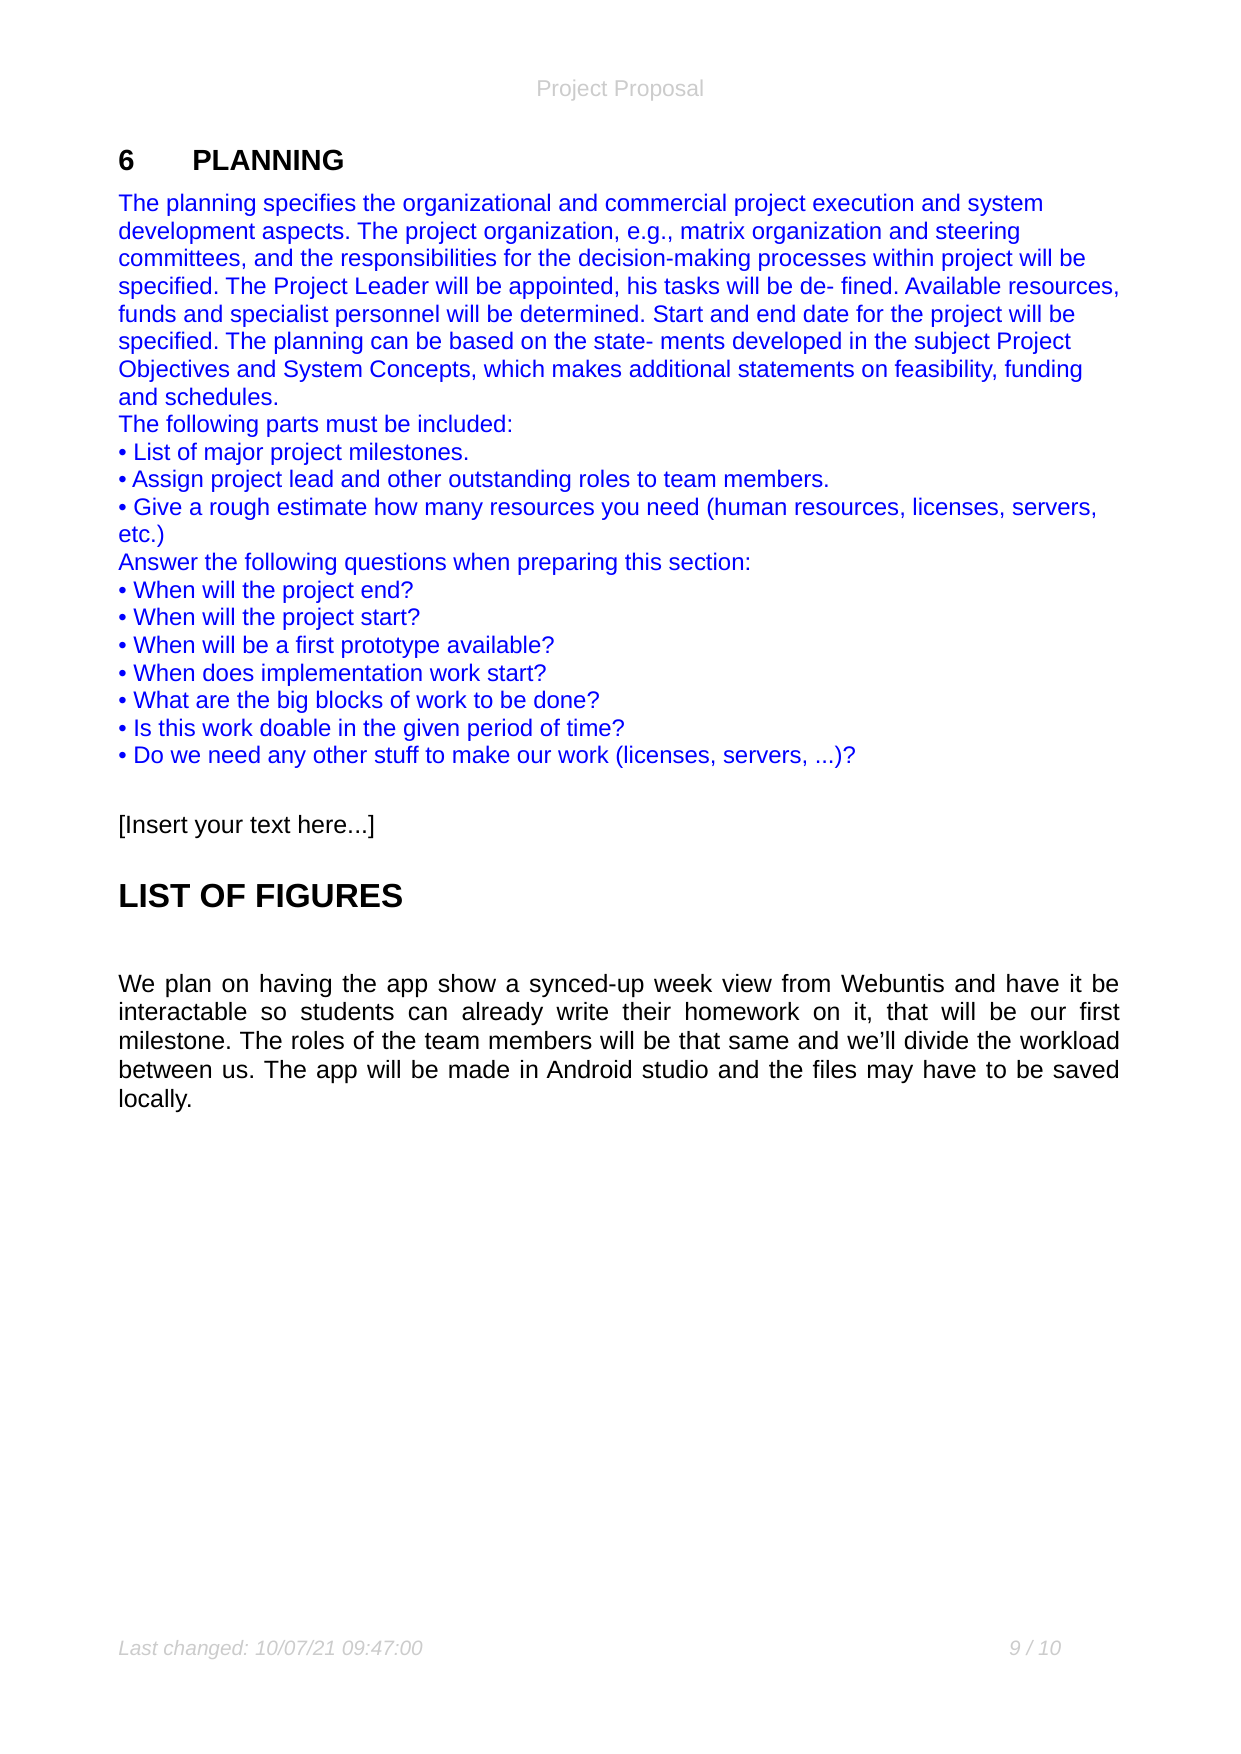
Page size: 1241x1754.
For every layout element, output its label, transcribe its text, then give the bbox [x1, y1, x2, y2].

text The following parts must be included: [118, 410, 1122, 438]
text • List of major project milestones. [118, 438, 1122, 465]
text The planning specifies the organizational and commercial project execution and system development aspects. The project organization, e.g., matrix organization and steering committees, and the responsibilities for the decision-making processes within project will be specified. The Project Leader will be appointed, his tasks will be de- fined. Available resources, funds and specialist personnel will be determined. Start and end date for the project will be specified. The planning can be based on the state- ments developed in the subject Project Objectives and System Concepts, which makes additional statements on feasibility, funding and schedules. [118, 189, 1122, 410]
subtitle List of Figures [118, 876, 1122, 915]
text • What are the big blocks of work to be done? [118, 686, 1122, 714]
text • Do we need any other stuff to make our work (licenses, servers, ...)? [118, 741, 1122, 769]
text We plan on having the app show a synced-up week view from Webuntis and have it be interactable so students can already write their homework on it, that will be our first milestone. The roles of the team members will be that same and we’ll divide the workload between us. The app will be made in Android studio and the files may have to be saved locally. [118, 968, 1122, 1112]
text • When will the project start? [118, 603, 1122, 631]
text • Assign project lead and other outstanding roles to team members. [118, 465, 1122, 493]
subtitle Planning [118, 143, 1122, 177]
text • When does implementation work start? [118, 658, 1122, 686]
text [Insert your text here...] [118, 810, 1122, 839]
text Answer the following questions when preparing this section: [118, 548, 1122, 576]
text • Is this work doable in the given period of time? [118, 714, 1122, 741]
text • When will be a first prototype available? [118, 631, 1122, 658]
text • Give a rough estimate how many resources you need (human resources, licenses, servers, etc.) [118, 493, 1122, 548]
text • When will the project end? [118, 576, 1122, 603]
